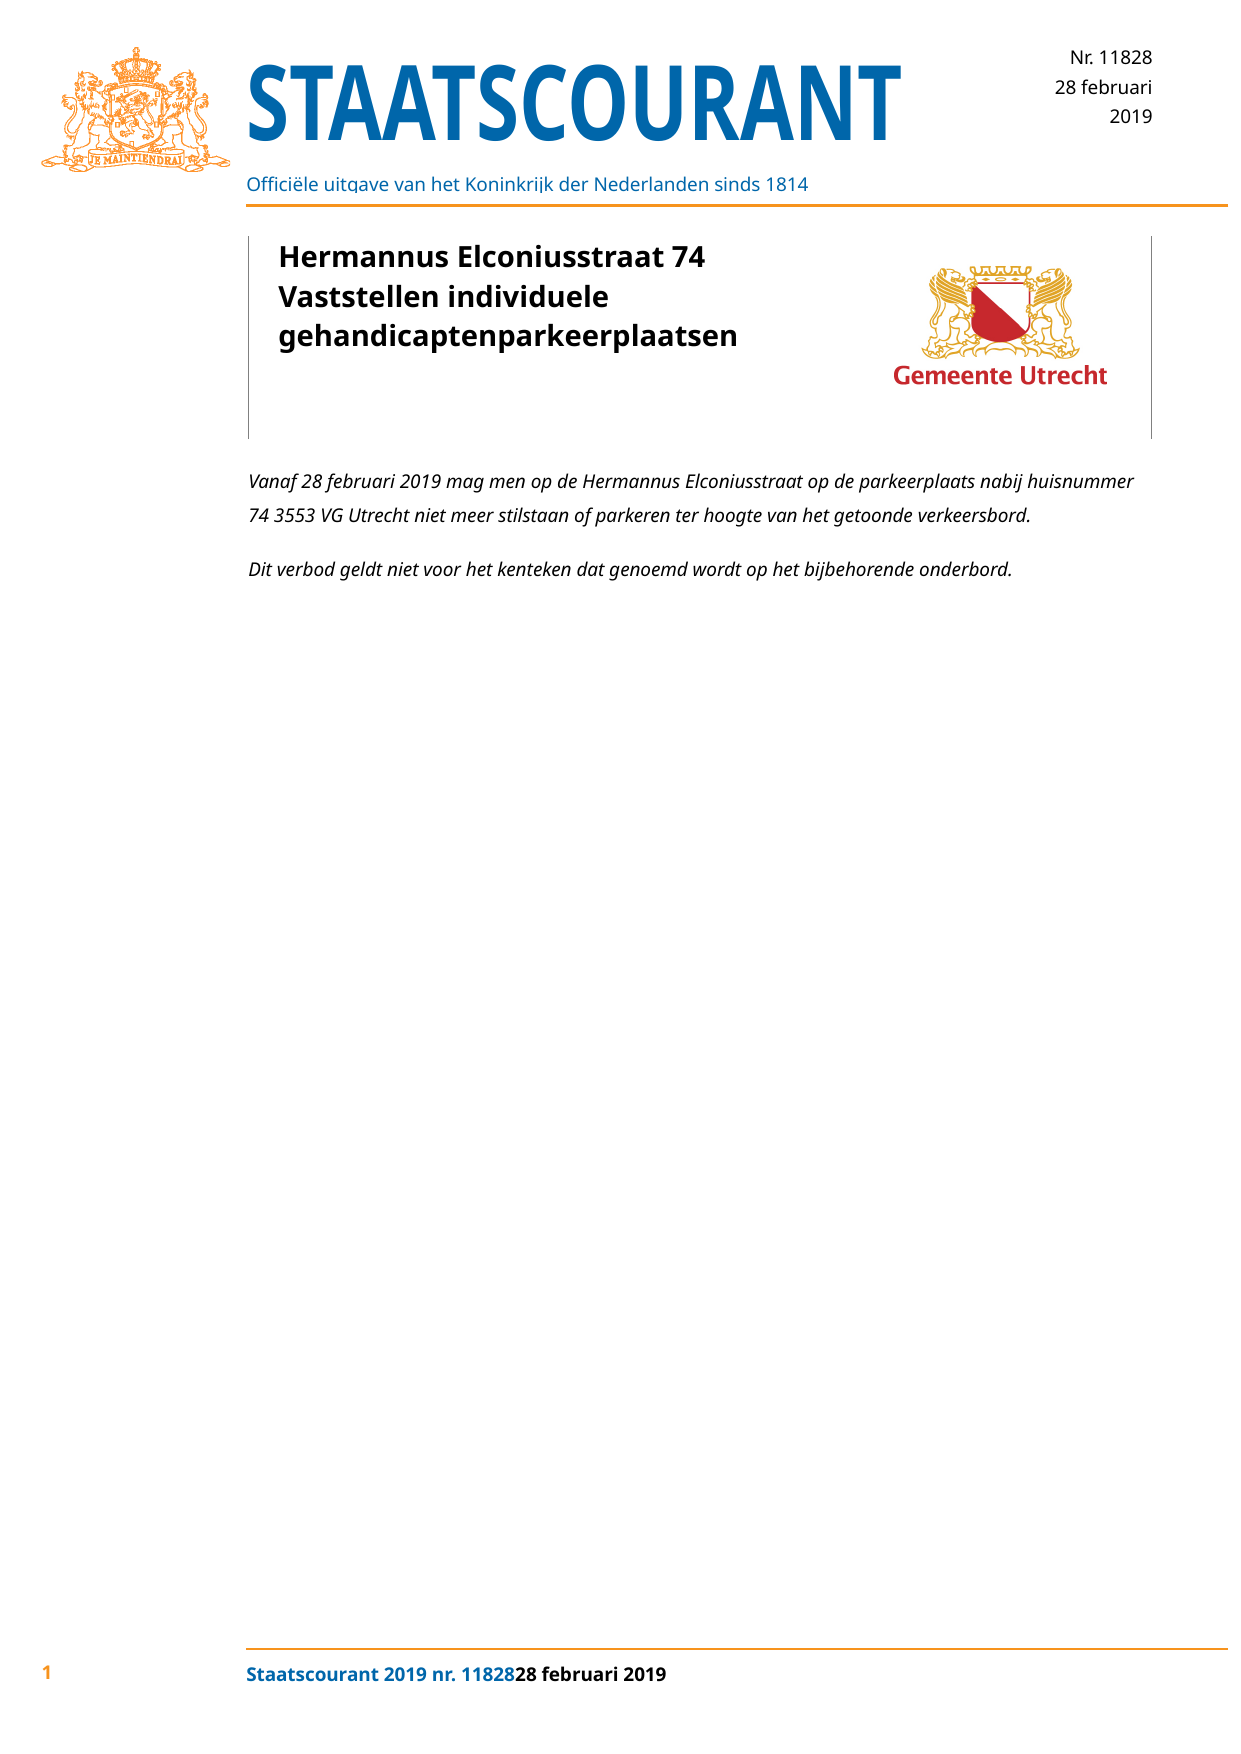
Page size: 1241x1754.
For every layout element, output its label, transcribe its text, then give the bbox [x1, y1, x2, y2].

text Dit verbod geldt niet voor het kenteken dat genoemd wordt op het bijbehorende onderbord. [248, 556, 1152, 582]
table_header [1119, 236, 1151, 413]
picture [882, 236, 1119, 414]
picture [41, 47, 231, 172]
text Vanaf 28 februari 2019 mag men op de Hermannus Elconiusstraat op de parkeerplaats nabij huisnummer 74 3553 VG Utrecht niet meer stilstaan of parkeren ter hoogte van het getoonde verkeersbord. [248, 469, 1152, 528]
table_header Hermannus Elconiusstraat 74 Vaststellen individuele gehandicaptenparkeerplaatsen [249, 236, 850, 439]
table_header [850, 414, 1151, 439]
table_header [850, 236, 882, 413]
